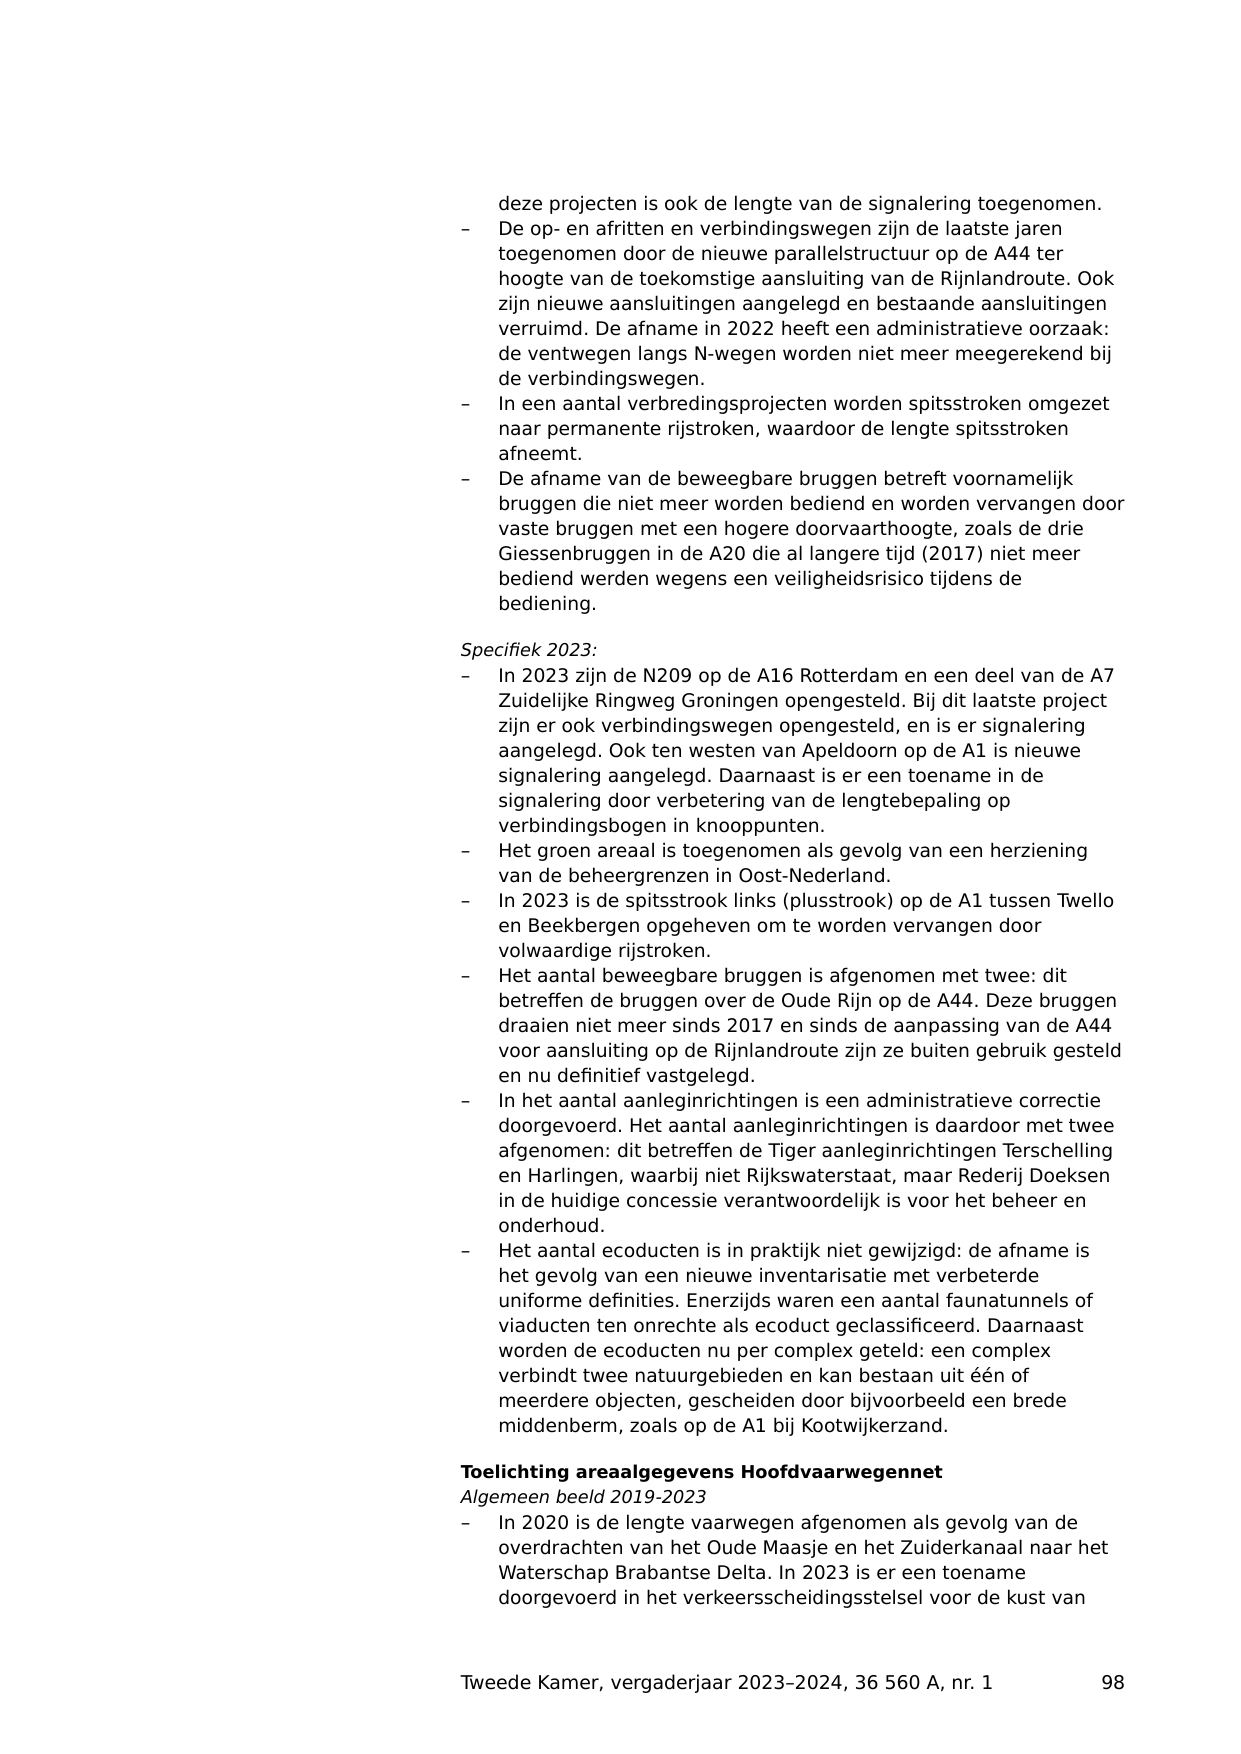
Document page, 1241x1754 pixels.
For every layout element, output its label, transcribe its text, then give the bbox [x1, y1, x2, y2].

list In het aantal aanleginrichtingen is een administratieve correctie doorgevoerd. Het aantal aanleginrichtingen is daardoor met twee afgenomen: dit betreffen de Tiger aanleginrichtingen Terschelling en Harlingen, waarbij niet Rijkswaterstaat, maar Rederij Doeksen in de huidige concessie verantwoordelijk is voor het beheer en onderhoud. [461, 1088, 1125, 1238]
list In 2023 zijn de N209 op de A16 Rotterdam en een deel van de A7 Zuidelijke Ringweg Groningen opengesteld. Bij dit laatste project zijn er ook verbindingswegen opengesteld, en is er signalering aangelegd. Ook ten westen van Apeldoorn op de A1 is nieuwe signalering aangelegd. Daarnaast is er een toename in de signalering door verbetering van de lengtebepaling op verbindingsbogen in knooppunten. [461, 663, 1125, 838]
list deze projecten is ook de lengte van de signalering toegenomen. [461, 191, 1125, 216]
list De afname van de beweegbare bruggen betreft voornamelijk bruggen die niet meer worden bediend en worden vervangen door vaste bruggen met een hogere doorvaarthoogte, zoals de drie Giessenbruggen in de A20 die al langere tijd (2017) niet meer bediend werden wegens een veiligheidsrisico tijdens de bediening. [461, 466, 1125, 616]
list Het aantal ecoducten is in praktijk niet gewijzigd: de afname is het gevolg van een nieuwe inventarisatie met verbeterde uniforme definities. Enerzijds waren een aantal faunatunnels of viaducten ten onrechte als ecoduct geclassificeerd. Daarnaast worden de ecoducten nu per complex geteld: een complex verbindt twee natuurgebieden en kan bestaan uit één of meerdere objecten, gescheiden door bijvoorbeeld een brede middenberm, zoals op de A1 bij Kootwijkerzand. [461, 1238, 1125, 1438]
list In een aantal verbredingsprojecten worden spitsstroken omgezet naar permanente rijstroken, waardoor de lengte spitsstroken afneemt. [461, 391, 1125, 466]
list Het aantal beweegbare bruggen is afgenomen met twee: dit betreffen de bruggen over de Oude Rijn op de A44. Deze bruggen draaien niet meer sinds 2017 en sinds de aanpassing van de A44 voor aansluiting op de Rijnlandroute zijn ze buiten gebruik gesteld en nu definitief vastgelegd. [461, 963, 1125, 1088]
list In 2020 is de lengte vaarwegen afgenomen als gevolg van de overdrachten van het Oude Maasje en het Zuiderkanaal naar het Waterschap Brabantse Delta. In 2023 is er een toename doorgevoerd in het verkeersscheidingsstelsel voor de kust van [461, 1510, 1125, 1610]
text Specifiek 2023: [461, 638, 1125, 661]
list De op- en afritten en verbindingswegen zijn de laatste jaren toegenomen door de nieuwe parallelstructuur op de A44 ter hoogte van de toekomstige aansluiting van de Rijnlandroute. Ook zijn nieuwe aansluitingen aangelegd en bestaande aansluitingen verruimd. De afname in 2022 heeft een administratieve oorzaak: de ventwegen langs N-wegen worden niet meer meegerekend bij de verbindingswegen. [461, 216, 1125, 391]
text Algemeen beeld 2019-2023 [461, 1485, 1125, 1508]
list Het groen areaal is toegenomen als gevolg van een herziening van de beheergrenzen in Oost-Nederland. [461, 838, 1125, 888]
list In 2023 is de spitsstrook links (plusstrook) op de A1 tussen Twello en Beekbergen opgeheven om te worden vervangen door volwaardige rijstroken. [461, 888, 1125, 963]
text Toelichting areaalgegevens Hoofdvaarwegennet [461, 1460, 1125, 1483]
